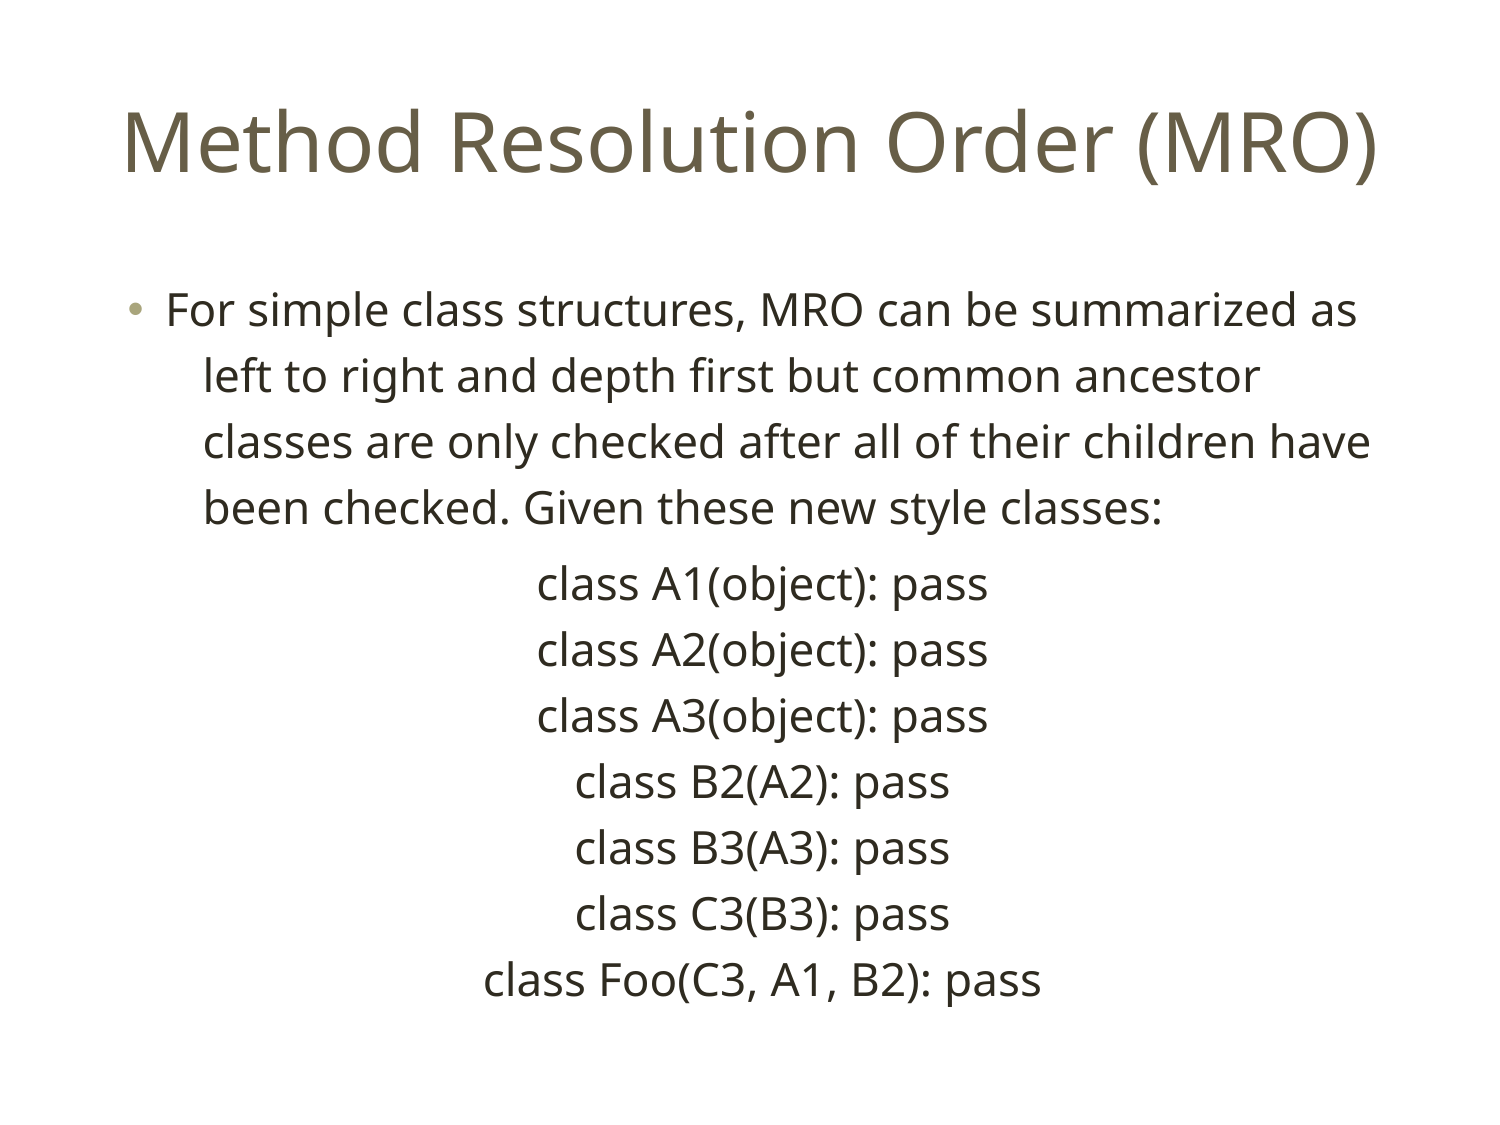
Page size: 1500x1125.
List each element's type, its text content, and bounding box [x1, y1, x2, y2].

list For simple class structures, MRO can be summarized as left to right and depth first but common ancestor classes are only checked after all of their children have been checked. Given these new style classes: class A1(object): pass class A2(object): pass class A3(object): pass class B2(A2): pass class B3(A3): pass class C3(B3): pass class Foo(C3, A1, B2): pass [75, 262, 1426, 1036]
title Method Resolution Order (MRO) [75, 45, 1426, 233]
